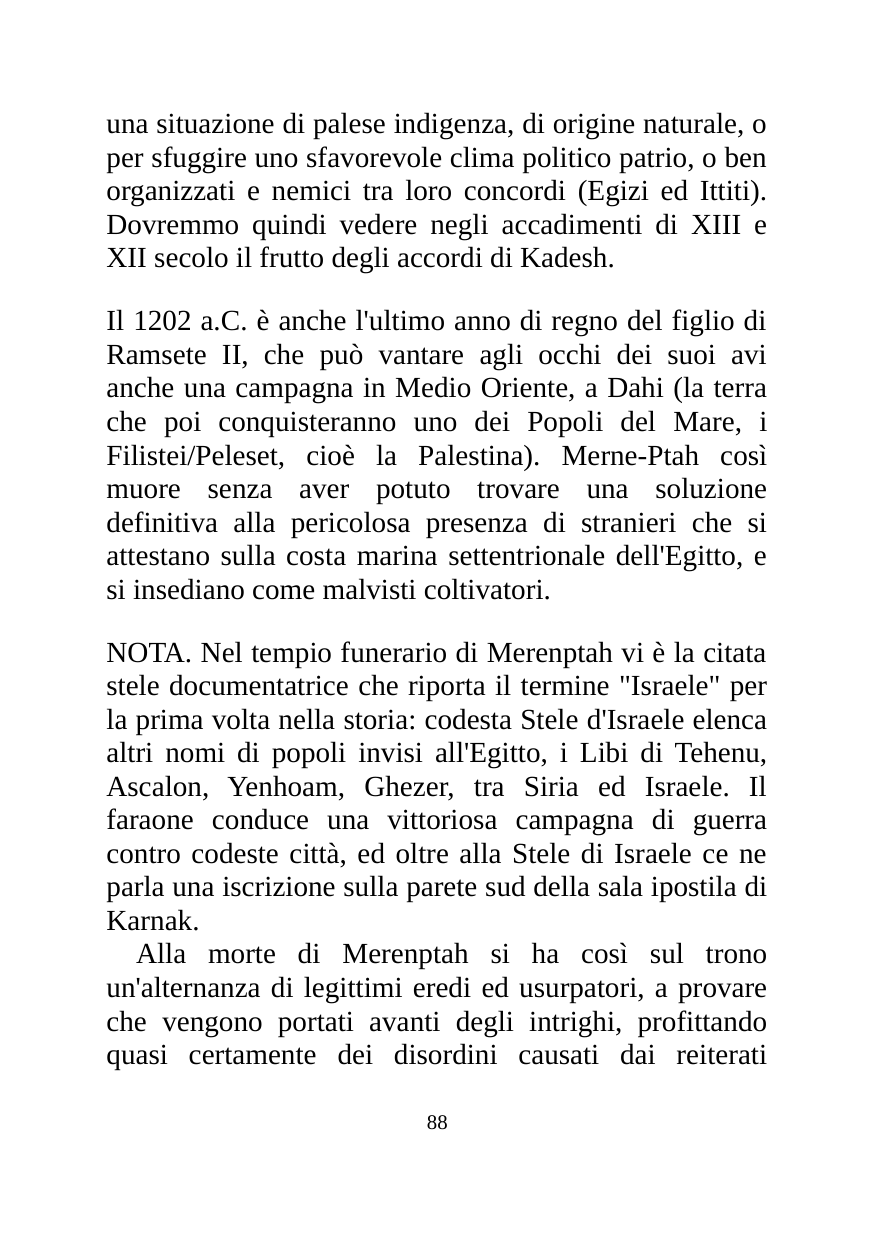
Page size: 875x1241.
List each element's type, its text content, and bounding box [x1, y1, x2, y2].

text Alla morte di Merenptah si ha così sul trono un'alternanza di legittimi eredi ed usurpatori, a provare che vengono portati avanti degli intrighi, profittando quasi certamente dei disordini causati dai reiterati [106, 937, 768, 1071]
text Il 1202 a.C. è anche l'ultimo anno di regno del figlio di Ramsete II, che può vantare agli occhi dei suoi avi anche una campagna in Medio Oriente, a Dahi (la terra che poi conquisteranno uno dei Popoli del Mare, i Filistei/Peleset, cioè la Palestina). Merne-Ptah così muore senza aver potuto trovare una soluzione definitiva alla pericolosa presenza di stranieri che si attestano sulla costa marina settentrionale dell'Egitto, e si insediano come malvisti coltivatori. [106, 303, 768, 605]
text una situazione di palese indigenza, di origine naturale, o per sfuggire uno sfavorevole clima politico patrio, o ben organizzati e nemici tra loro concordi (Egizi ed Ittiti). Dovremmo quindi vedere negli accadimenti di XIII e XII secolo il frutto degli accordi di Kadesh. [106, 106, 768, 274]
text NOTA. Nel tempio funerario di Merenptah vi è la citata stele documentatrice che riporta il termine "Israele" per la prima volta nella storia: codesta Stele d'Israele elenca altri nomi di popoli invisi all'Egitto, i Libi di Tehenu, Ascalon, Yenhoam, Ghezer, tra Siria ed Israele. Il faraone conduce una vittoriosa campagna di guerra contro codeste città, ed oltre alla Stele di Israele ce ne parla una iscrizione sulla parete sud della sala ipostila di Karnak. [106, 635, 768, 937]
